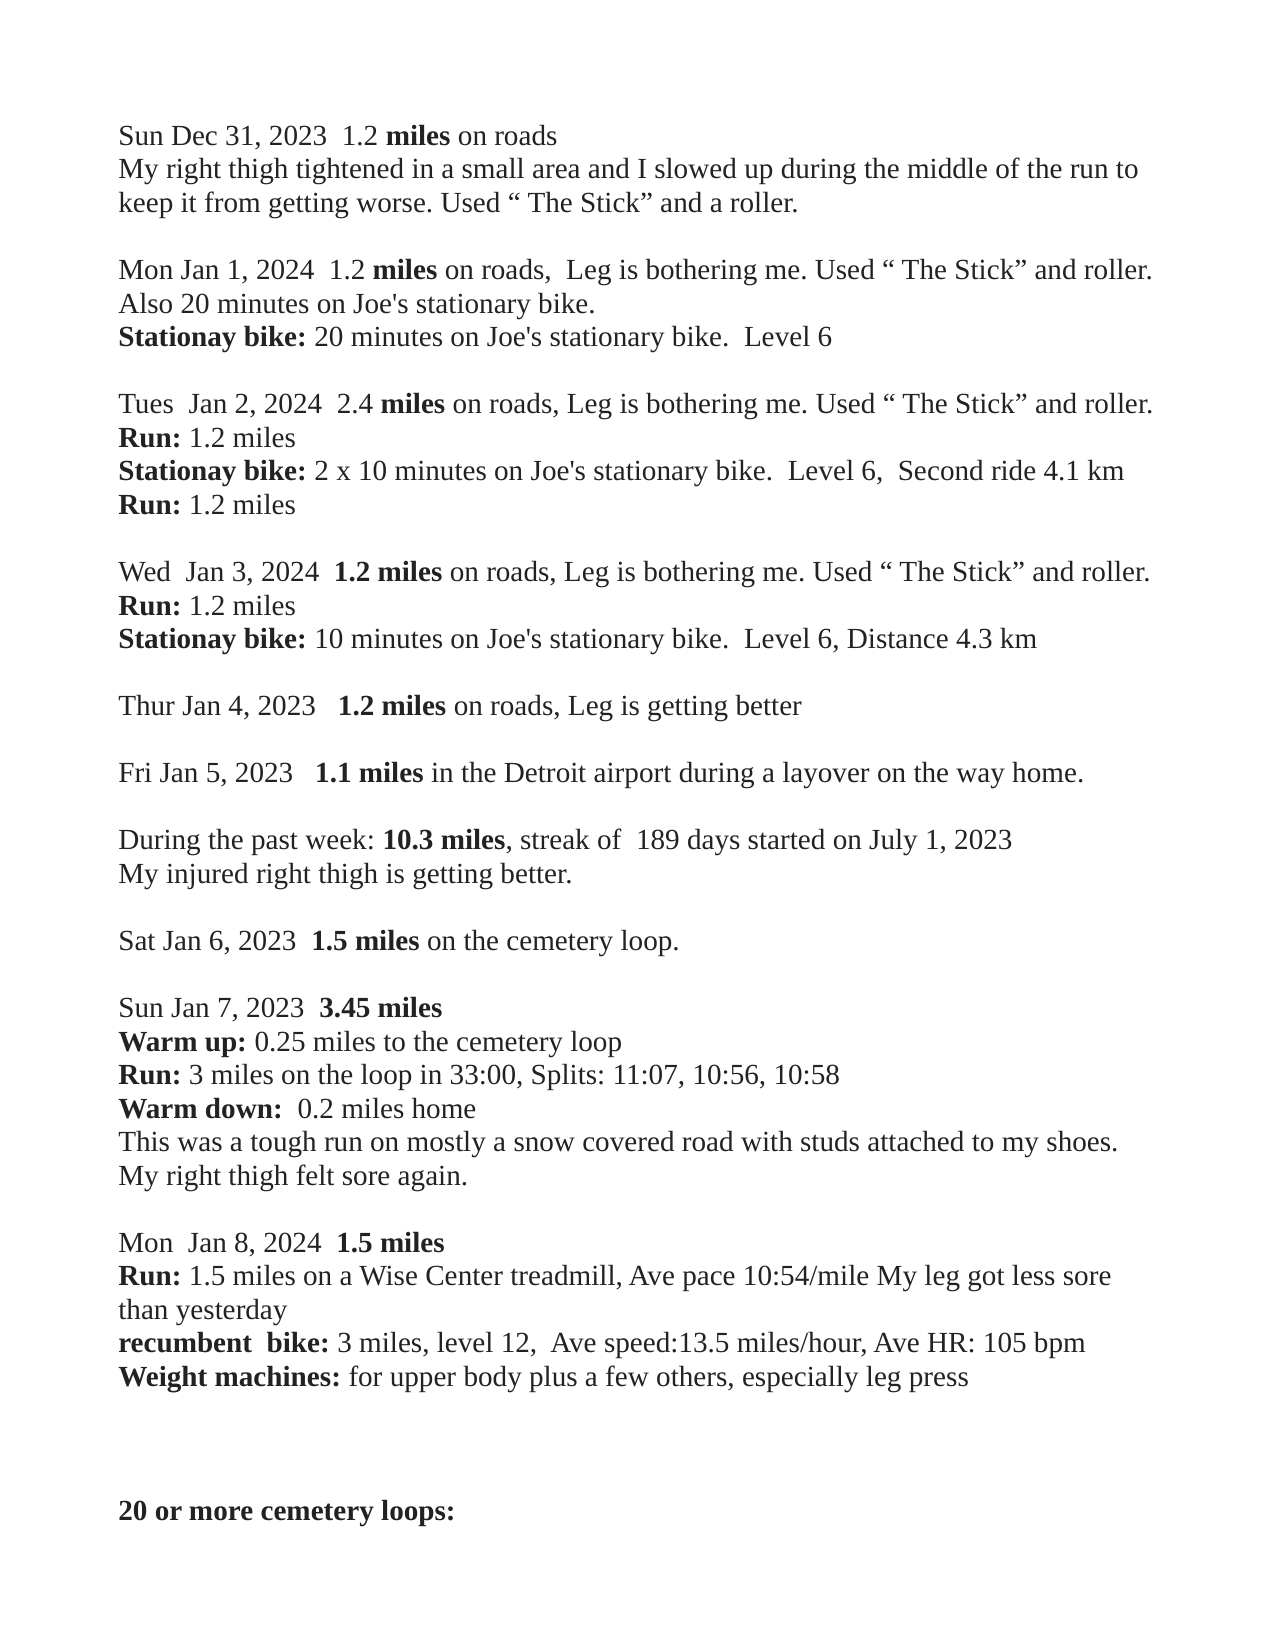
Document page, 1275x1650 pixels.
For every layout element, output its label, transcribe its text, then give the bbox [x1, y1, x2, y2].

text My right thigh tightened in a small area and I slowed up during the middle of the run to keep it from getting worse. Used “ The Stick” and a roller. [118, 152, 1161, 219]
text Mon Jan 1, 2024 1.2 miles on roads, Leg is bothering me. Used “ The Stick” and roller. Also 20 minutes on Joe's stationary bike. [118, 252, 1161, 319]
text Run: 1.5 miles on a Wise Center treadmill, Ave pace 10:54/mile My leg got less sore than yesterday [118, 1258, 1161, 1326]
text Run: 1.2 miles [118, 420, 1161, 453]
text Tues Jan 2, 2024 2.4 miles on roads, Leg is bothering me. Used “ The Stick” and roller. [118, 386, 1161, 420]
text Thur Jan 4, 2023 1.2 miles on roads, Leg is getting better [118, 688, 1161, 722]
text Weight machines: for upper body plus a few others, especially leg press [118, 1359, 1161, 1393]
text Run: 1.2 miles [118, 588, 1161, 621]
text During the past week: 10.3 miles, streak of 189 days started on July 1, 2023 [118, 822, 1161, 856]
text My injured right thigh is getting better. [118, 856, 1161, 889]
text Run: 1.2 miles [118, 487, 1161, 521]
text Stationay bike: 20 minutes on Joe's stationary bike. Level 6 [118, 319, 1161, 353]
text Warm up: 0.25 miles to the cemetery loop [118, 1024, 1161, 1057]
text Sun Dec 31, 2023 1.2 miles on roads [118, 118, 1161, 152]
text Sat Jan 6, 2023 1.5 miles on the cemetery loop. [118, 923, 1161, 957]
text Stationay bike: 2 x 10 minutes on Joe's stationary bike. Level 6, Second ride 4.1 km [118, 453, 1161, 487]
text Stationay bike: 10 minutes on Joe's stationary bike. Level 6, Distance 4.3 km [118, 621, 1161, 655]
text recumbent bike: 3 miles, level 12, Ave speed:13.5 miles/hour, Ave HR: 105 bpm [118, 1326, 1161, 1359]
text Wed Jan 3, 2024 1.2 miles on roads, Leg is bothering me. Used “ The Stick” and roller. [118, 554, 1161, 588]
text 20 or more cemetery loops: [118, 1493, 1161, 1527]
text This was a tough run on mostly a snow covered road with studs attached to my shoes. My right thigh felt sore again. [118, 1124, 1161, 1191]
text Sun Jan 7, 2023 3.45 miles [118, 990, 1161, 1024]
text Fri Jan 5, 2023 1.1 miles in the Detroit airport during a layover on the way home. [118, 755, 1161, 789]
text Run: 3 miles on the loop in 33:00, Splits: 11:07, 10:56, 10:58 [118, 1057, 1161, 1091]
text Warm down: 0.2 miles home [118, 1091, 1161, 1124]
text Mon Jan 8, 2024 1.5 miles [118, 1225, 1161, 1258]
